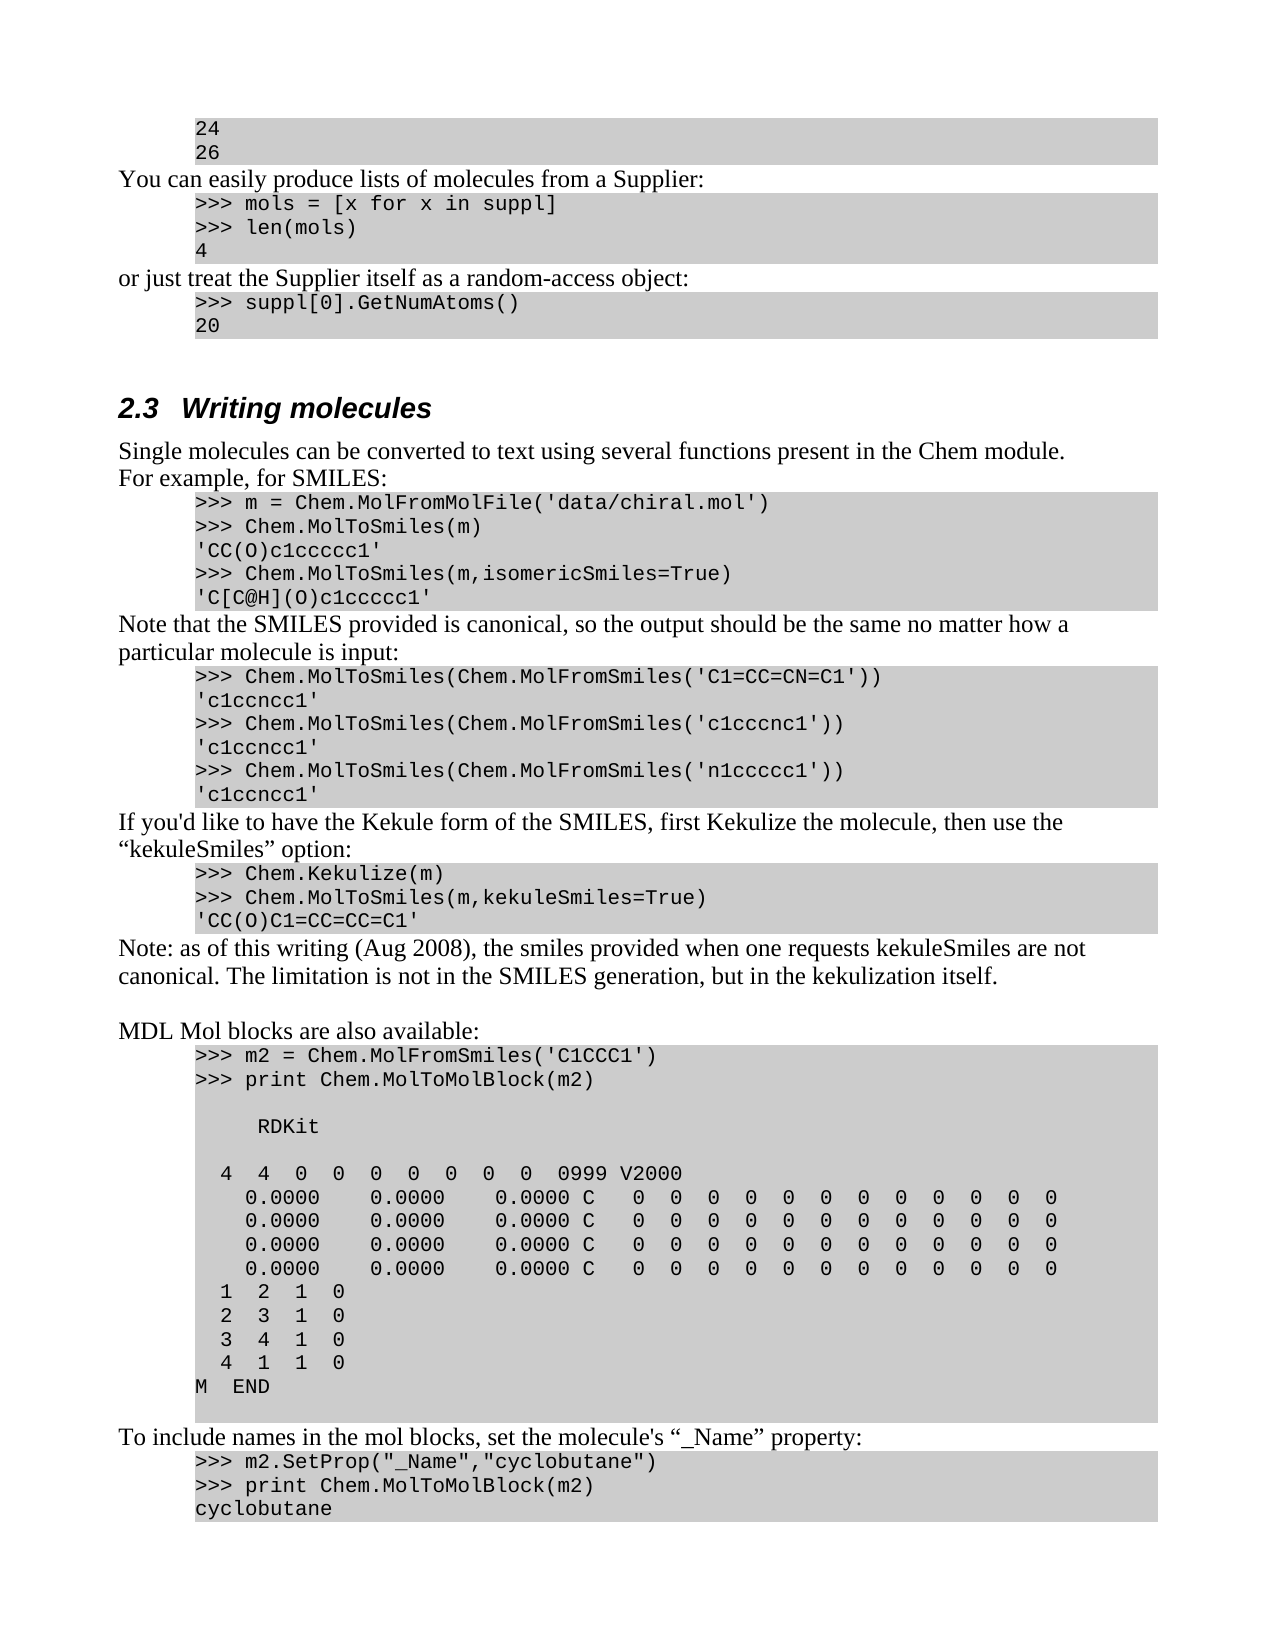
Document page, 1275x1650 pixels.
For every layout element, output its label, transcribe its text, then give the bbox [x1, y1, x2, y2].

text >>> suppl[0].GetNumAtoms() [195, 292, 1158, 315]
text 0.0000 0.0000 0.0000 C 0 0 0 0 0 0 0 0 0 0 0 0 [195, 1211, 1158, 1234]
text >>> print Chem.MolToMolBlock(m2) [195, 1475, 1158, 1498]
text >>> Chem.Kekulize(m) [195, 863, 1158, 887]
text >>> len(mols) [195, 217, 1158, 240]
text For example, for SMILES: [118, 464, 1157, 492]
text cyclobutane [195, 1498, 1158, 1522]
text 24 [195, 118, 1158, 142]
text 1 2 1 0 [195, 1281, 1158, 1305]
text >>> Chem.MolToSmiles(m,isomericSmiles=True) [195, 563, 1158, 587]
text >>> Chem.MolToSmiles(m,kekuleSmiles=True) [195, 887, 1158, 911]
text 'c1ccncc1' [195, 737, 1158, 761]
text >>> Chem.MolToSmiles(Chem.MolFromSmiles('c1cccnc1')) [195, 713, 1158, 737]
text To include names in the mol blocks, set the molecule's “_Name” property: [118, 1423, 1157, 1451]
text 2 3 1 0 [195, 1305, 1158, 1329]
text You can easily produce lists of molecules from a Supplier: [118, 165, 1157, 193]
text >>> m2 = Chem.MolFromSmiles('C1CCC1') [195, 1045, 1158, 1069]
text M END [195, 1376, 1158, 1400]
text 4 4 0 0 0 0 0 0 0 0999 V2000 [195, 1163, 1158, 1187]
text Note: as of this writing (Aug 2008), the smiles provided when one requests kekuleSmiles are not canonical. The limitation is not in the SMILES generation, but in the kekulization itself. [118, 934, 1157, 989]
text RDKit [195, 1116, 1158, 1139]
text 20 [195, 315, 1158, 339]
text 'C[C@H](O)c1ccccc1' [195, 587, 1158, 611]
text 3 4 1 0 [195, 1329, 1158, 1352]
text 0.0000 0.0000 0.0000 C 0 0 0 0 0 0 0 0 0 0 0 0 [195, 1187, 1158, 1211]
text >>> Chem.MolToSmiles(Chem.MolFromSmiles('C1=CC=CN=C1')) [195, 666, 1158, 689]
text Single molecules can be converted to text using several functions present in the Chem module. [118, 437, 1157, 464]
text >>> Chem.MolToSmiles(m) [195, 516, 1158, 539]
text >>> Chem.MolToSmiles(Chem.MolFromSmiles('n1ccccc1')) [195, 761, 1158, 784]
text 26 [195, 142, 1158, 165]
text Note that the SMILES provided is canonical, so the output should be the same no matter how a particular molecule is input: [118, 611, 1157, 666]
text 4 [195, 240, 1158, 264]
text >>> mols = [x for x in suppl] [195, 193, 1158, 217]
text >>> m = Chem.MolFromMolFile('data/chiral.mol') [195, 492, 1158, 516]
text 0.0000 0.0000 0.0000 C 0 0 0 0 0 0 0 0 0 0 0 0 [195, 1234, 1158, 1258]
text or just treat the Supplier itself as a random-access object: [118, 264, 1157, 292]
text 'c1ccncc1' [195, 689, 1158, 713]
text 'c1ccncc1' [195, 784, 1158, 808]
subtitle Writing molecules [118, 392, 1157, 424]
text 4 1 1 0 [195, 1352, 1158, 1376]
text 0.0000 0.0000 0.0000 C 0 0 0 0 0 0 0 0 0 0 0 0 [195, 1258, 1158, 1281]
text >>> m2.SetProp("_Name","cyclobutane") [195, 1451, 1158, 1475]
text MDL Mol blocks are also available: [118, 1017, 1157, 1045]
text 'CC(O)C1=CC=CC=C1' [195, 911, 1158, 934]
text 'CC(O)c1ccccc1' [195, 539, 1158, 563]
text If you'd like to have the Kekule form of the SMILES, first Kekulize the molecule, then use the “kekuleSmiles” option: [118, 808, 1157, 863]
text >>> print Chem.MolToMolBlock(m2) [195, 1069, 1158, 1092]
